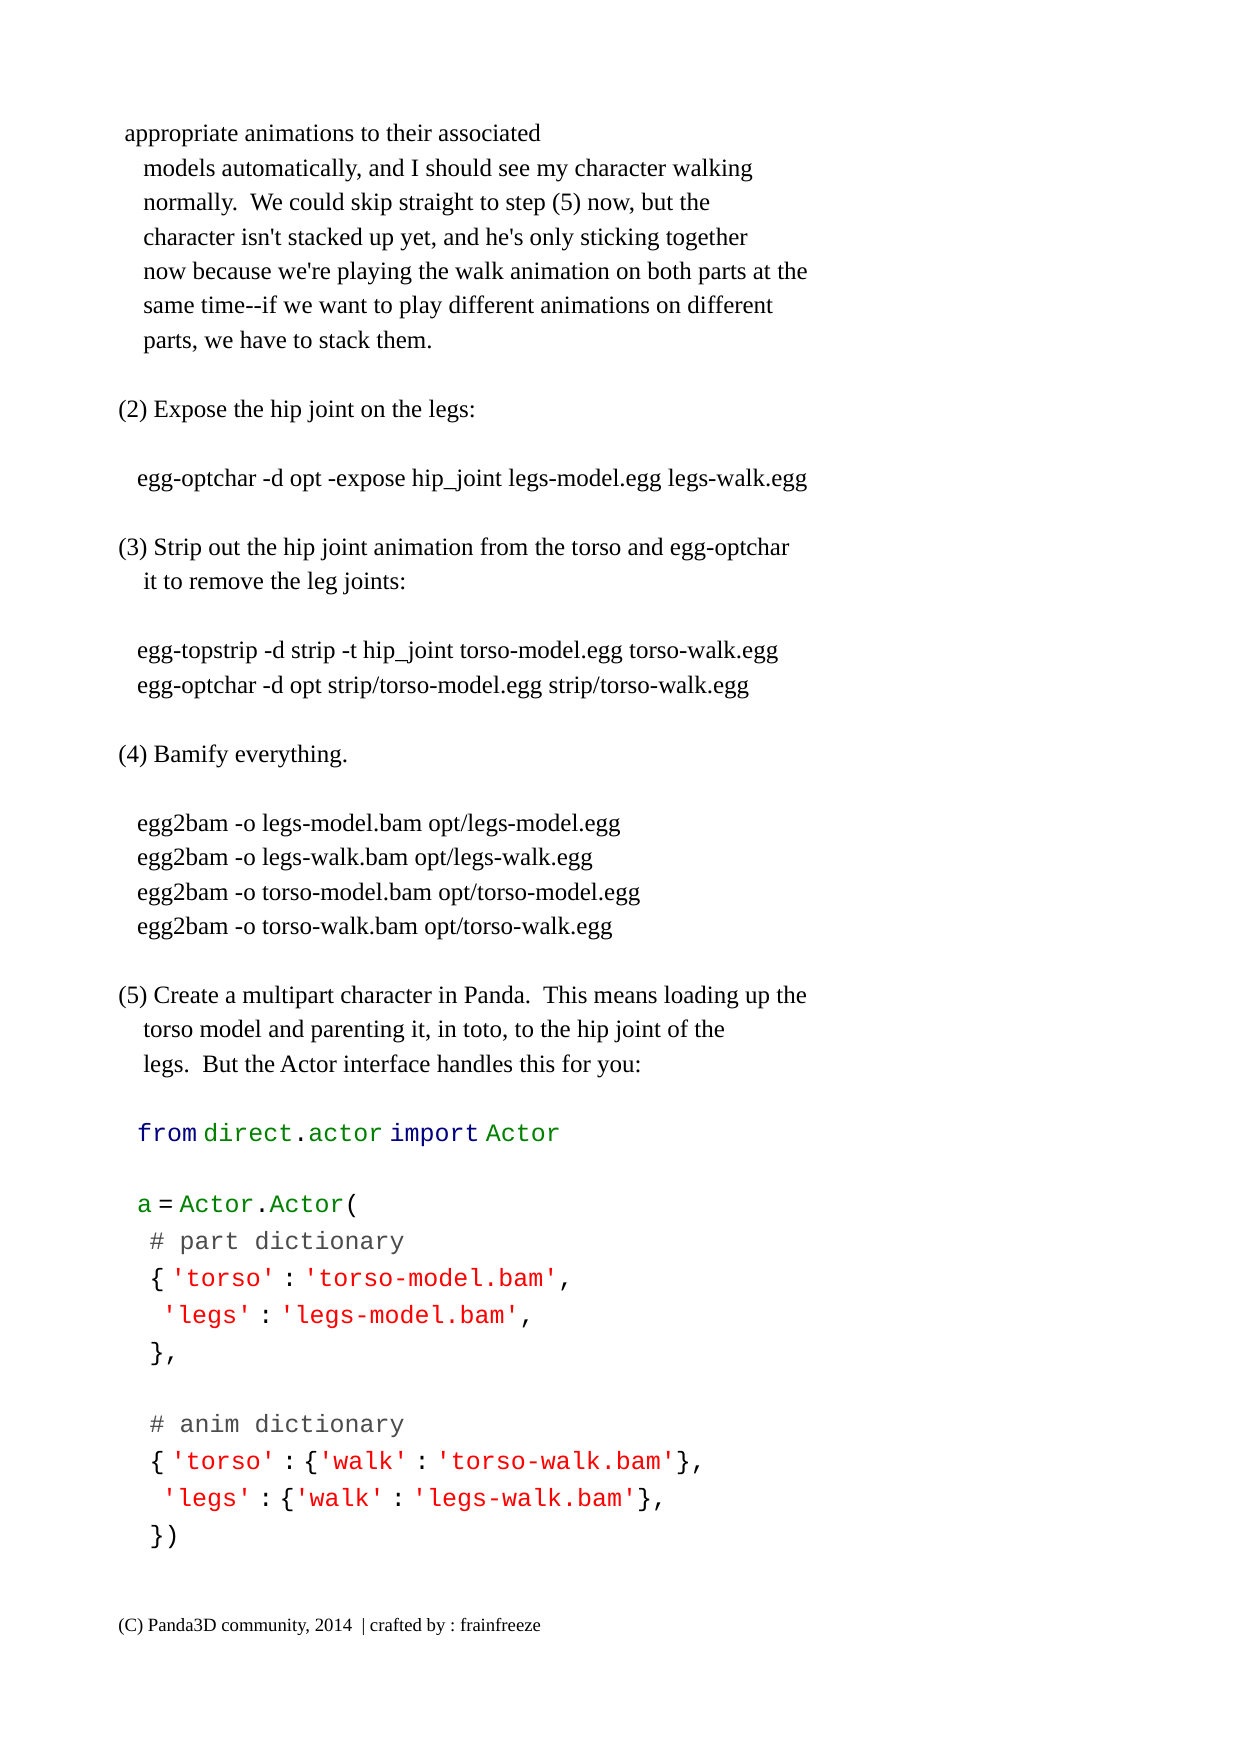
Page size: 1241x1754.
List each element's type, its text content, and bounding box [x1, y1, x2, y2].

text # anim dictionary [118, 1409, 1122, 1440]
text models automatically, and I should see my character walking [118, 153, 1122, 181]
text normally. We could skip straight to step (5) now, but the [118, 187, 1122, 216]
text egg-optchar -d opt -expose hip_joint legs-model.egg legs-walk.egg [118, 463, 1122, 492]
text torso model and parenting it, in toto, to the hip joint of the [118, 1014, 1122, 1043]
text now because we're playing the walk animation on both parts at the [118, 256, 1122, 285]
text from direct.actor import Actor [118, 1118, 1122, 1149]
text # part dictionary [118, 1226, 1122, 1257]
text egg2bam -o legs-model.bam opt/legs-model.egg [118, 808, 1122, 836]
text 'legs' : {'walk' : 'legs-walk.bam'}, [118, 1483, 1122, 1514]
text (5) Create a multipart character in Panda. This means loading up the [118, 980, 1122, 1009]
text egg-optchar -d opt strip/torso-model.egg strip/torso-walk.egg [118, 670, 1122, 698]
text it to remove the leg joints: [118, 566, 1122, 595]
text egg2bam -o legs-walk.bam opt/legs-walk.egg [118, 842, 1122, 871]
text egg2bam -o torso-model.bam opt/torso-model.egg [118, 877, 1122, 905]
text egg-topstrip -d strip -t hip_joint torso-model.egg torso-walk.egg [118, 635, 1122, 664]
text { 'torso' : 'torso-model.bam', [118, 1263, 1122, 1294]
text }) [118, 1520, 1122, 1551]
text (4) Bamify everything. [118, 739, 1122, 767]
text appropriate animations to their associated [118, 118, 1122, 147]
text 'legs' : 'legs-model.bam', [118, 1300, 1122, 1331]
text character isn't stacked up yet, and he's only sticking together [118, 222, 1122, 250]
text a = Actor.Actor( [118, 1189, 1122, 1220]
text { 'torso' : {'walk' : 'torso-walk.bam'}, [118, 1446, 1122, 1477]
text parts, we have to stack them. [118, 325, 1122, 354]
text egg2bam -o torso-walk.bam opt/torso-walk.egg [118, 911, 1122, 940]
text legs. But the Actor interface handles this for you: [118, 1049, 1122, 1078]
text (3) Strip out the hip joint animation from the torso and egg-optchar [118, 532, 1122, 561]
text }, [118, 1337, 1122, 1368]
text same time--if we want to play different animations on different [118, 291, 1122, 319]
text (2) Expose the hip joint on the legs: [118, 394, 1122, 423]
